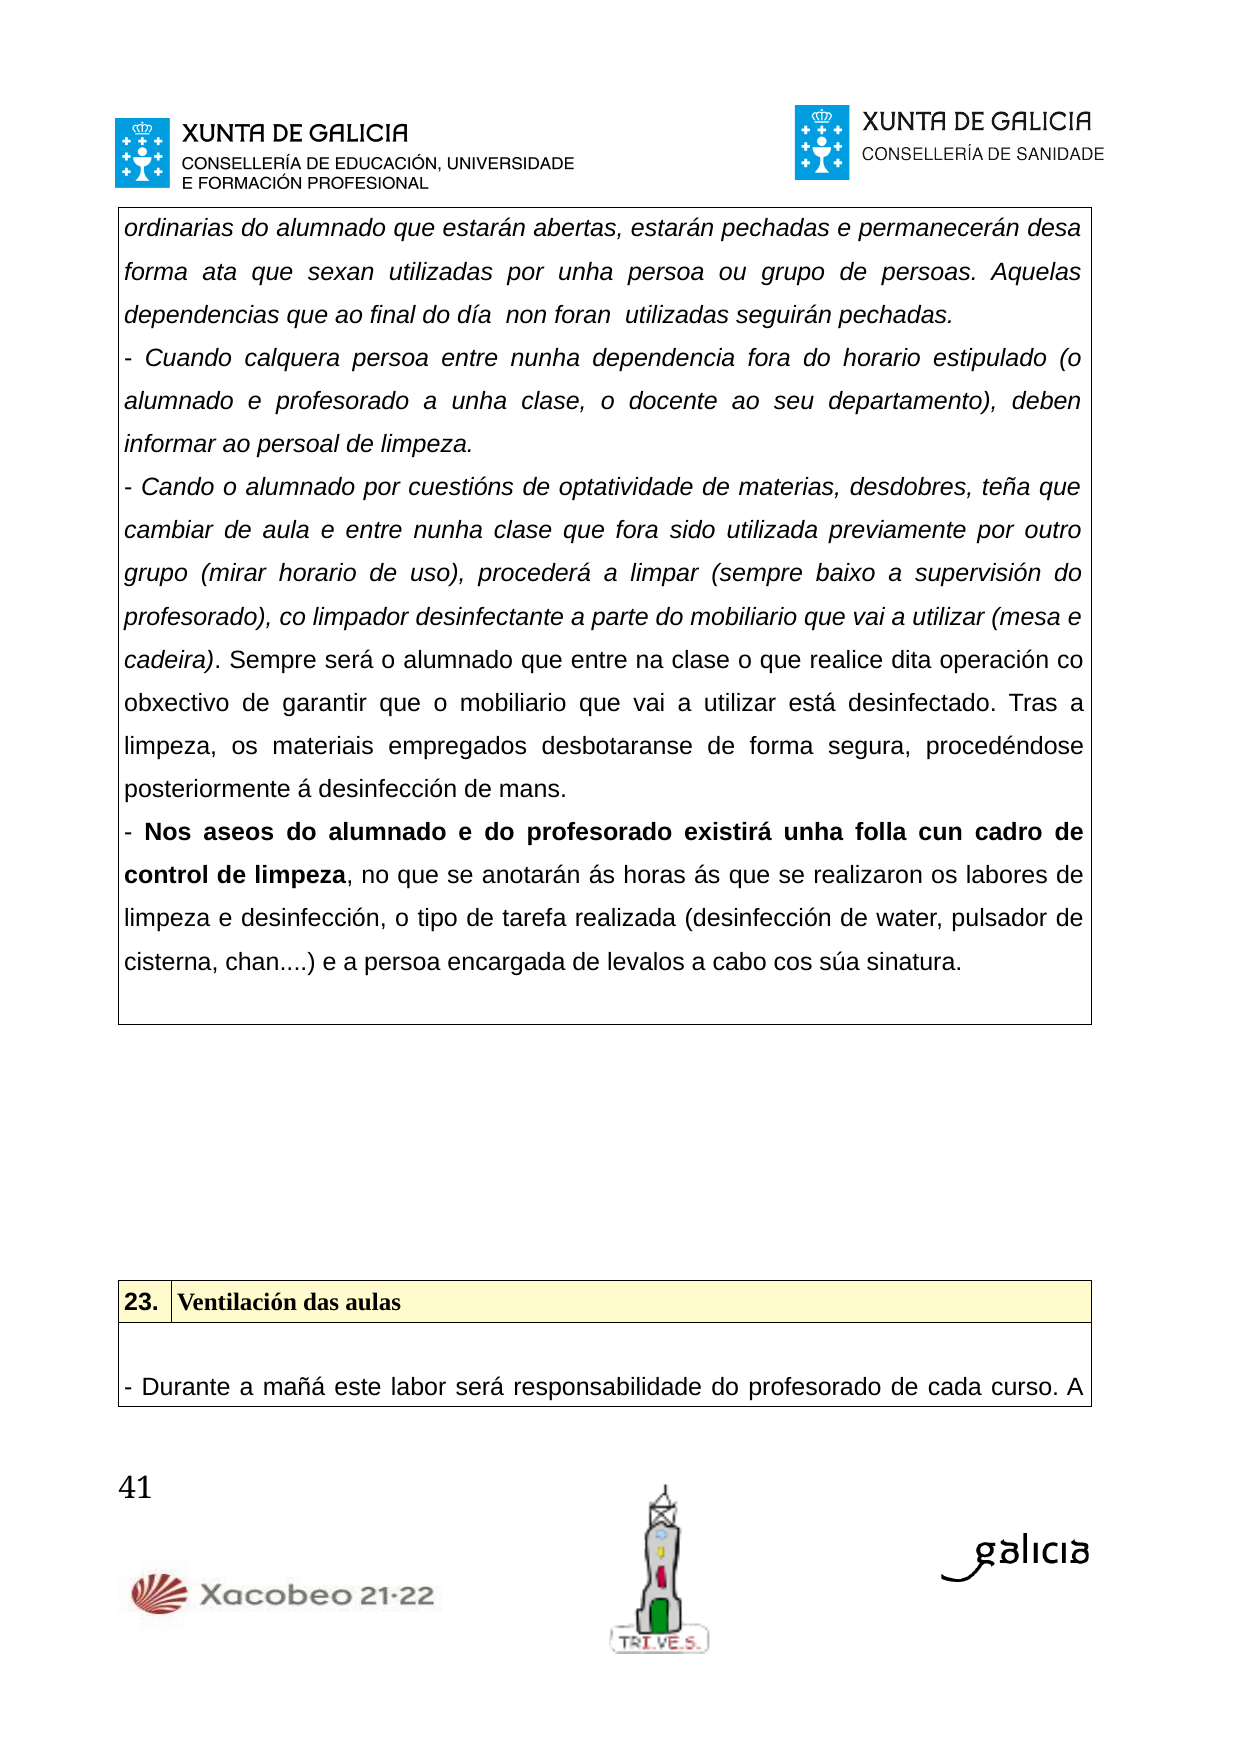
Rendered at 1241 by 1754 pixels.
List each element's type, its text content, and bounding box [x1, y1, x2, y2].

picture [117, 1508, 449, 1679]
picture [155, 138, 162, 144]
picture [802, 159, 809, 167]
picture [818, 126, 825, 134]
picture [115, 118, 574, 189]
picture [941, 1533, 1089, 1582]
picture [155, 153, 162, 160]
table_cell ordinarias do alumnado que estarán abertas, estarán pechadas e permanecerán desa forma ata que sexan utilizadas por unha persoa ou grupo de persoas. Aquelas dependencias que ao final do día non foran utilizadas seguirán pechadas. - Cuando calquera persoa entre nunha dependencia fora do horario estipulado (o alumnado e profesorado a unha clase, o docente ao seu departamento), deben informar ao persoal de limpeza. - Cando o alumnado por cuestións de optatividade de materias, desdobres, teña que cambiar de aula e entre nunha clase que fora sido utilizada previamente por outro grupo (mirar horario de uso), procederá a limpar (sempre baixo a supervisión do profesorado), co limpador desinfectante a parte do mobiliario que vai a utilizar (mesa e cadeira). Sempre será o alumnado que entre na clase o que realice dita operación co obxectivo de garantir que o mobiliario que vai a utilizar está desinfectado. Tras a limpeza, os materiais empregados desbotaranse de forma segura, procedéndose posteriormente á desinfección de mans. - Nos aseos do alumnado e do profesorado existirá unha folla cun cadro de control de limpeza, no que se anotarán ás horas ás que se realizaron os labores de limpeza e desinfección, o tipo de tarefa realizada (desinfección de water, pulsador de cisterna, chan....) e a persoa encargada de levalos a cabo cos súa sinatura. [119, 208, 1091, 1024]
table_cell - Durante a mañá este labor será responsabilidade do profesorado de cada curso. A [119, 1323, 1091, 1406]
picture [134, 158, 151, 180]
picture [818, 137, 826, 145]
picture [123, 168, 130, 175]
table_header Ventilación das aulas [172, 1281, 1091, 1322]
picture [139, 138, 146, 145]
table_header 23. [119, 1281, 171, 1322]
picture [802, 126, 809, 134]
picture [813, 148, 830, 172]
picture [834, 143, 841, 150]
picture [139, 148, 146, 155]
picture [609, 1483, 710, 1654]
picture [123, 138, 130, 145]
picture [834, 126, 841, 134]
picture [850, 105, 1104, 180]
picture [802, 143, 809, 150]
picture [123, 153, 130, 160]
picture [834, 159, 841, 167]
picture [155, 168, 162, 175]
